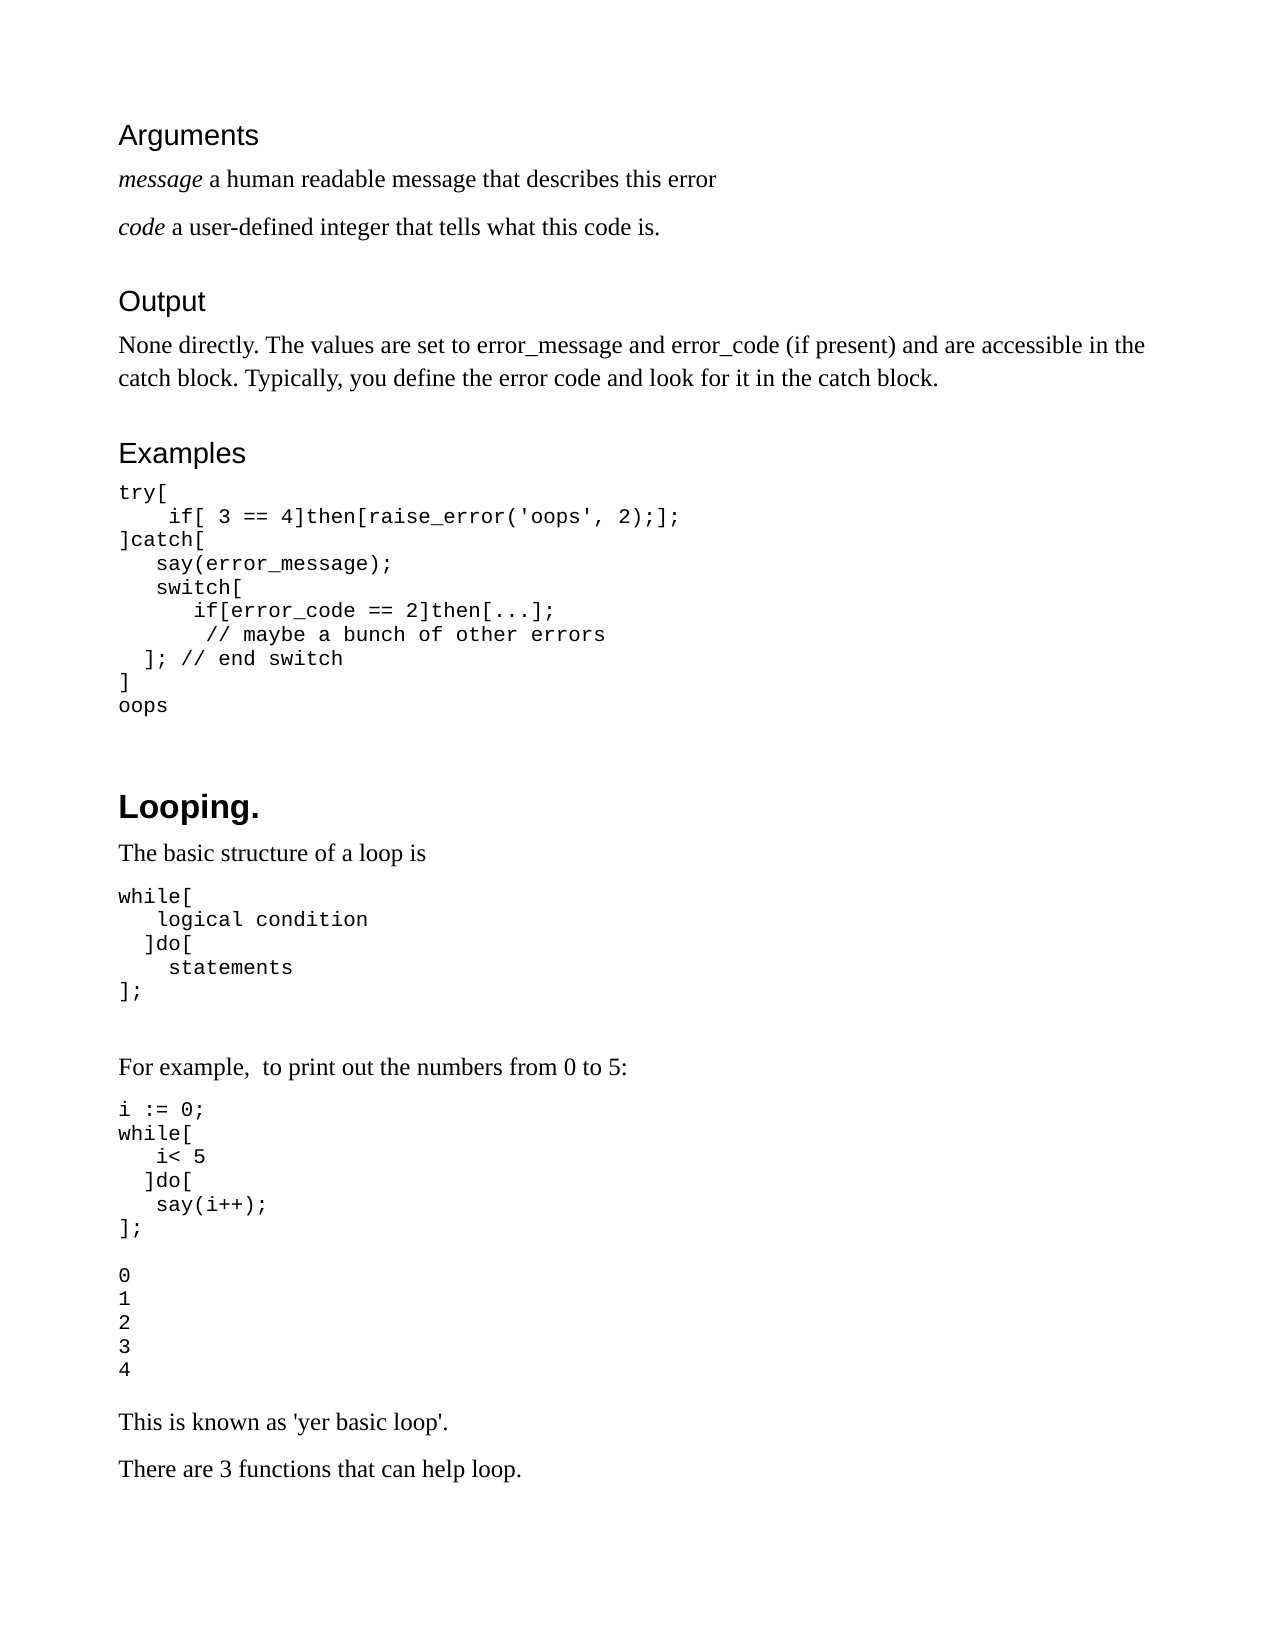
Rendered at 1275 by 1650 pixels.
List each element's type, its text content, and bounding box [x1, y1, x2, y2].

text i := 0; [118, 1099, 1157, 1123]
text while[ [118, 1123, 1157, 1146]
subtitle Examples [118, 436, 1157, 469]
text This is known as 'yer basic loop'. [118, 1407, 1157, 1435]
text if[error_code == 2]then[...]; [118, 600, 1157, 624]
text code a user-defined integer that tells what this code is. [118, 212, 1157, 241]
text The basic structure of a loop is [118, 838, 1157, 867]
text None directly. The values are set to error_message and error_code (if present) and are accessible in the catch block. Typically, you define the error code and look for it in the catch block. [118, 330, 1157, 392]
text try[ [118, 482, 1157, 506]
text 2 [118, 1312, 1157, 1336]
text message a human readable message that describes this error [118, 164, 1157, 193]
text 3 [118, 1336, 1157, 1359]
subtitle Looping. [118, 787, 1157, 826]
text if[ 3 == 4]then[raise_error('oops', 2);]; [118, 506, 1157, 529]
text ]do[ [118, 1170, 1157, 1194]
text ] [118, 671, 1157, 695]
subtitle Arguments [118, 118, 1157, 152]
text ]; [118, 980, 1157, 1004]
text i< 5 [118, 1146, 1157, 1170]
text statements [118, 957, 1157, 980]
text while[ [118, 886, 1157, 909]
text oops [118, 695, 1157, 718]
text ]; // end switch [118, 648, 1157, 671]
text switch[ [118, 577, 1157, 600]
text For example, to print out the numbers from 0 to 5: [118, 1052, 1157, 1080]
text 1 [118, 1288, 1157, 1312]
text ]catch[ [118, 529, 1157, 553]
text There are 3 functions that can help loop. [118, 1454, 1157, 1483]
text // maybe a bunch of other errors [118, 624, 1157, 648]
subtitle Output [118, 284, 1157, 318]
text ]do[ [118, 933, 1157, 957]
text say(error_message); [118, 553, 1157, 577]
text logical condition [118, 909, 1157, 933]
text 0 [118, 1265, 1157, 1288]
text ]; [118, 1217, 1157, 1241]
text say(i++); [118, 1194, 1157, 1217]
text 4 [118, 1359, 1157, 1383]
